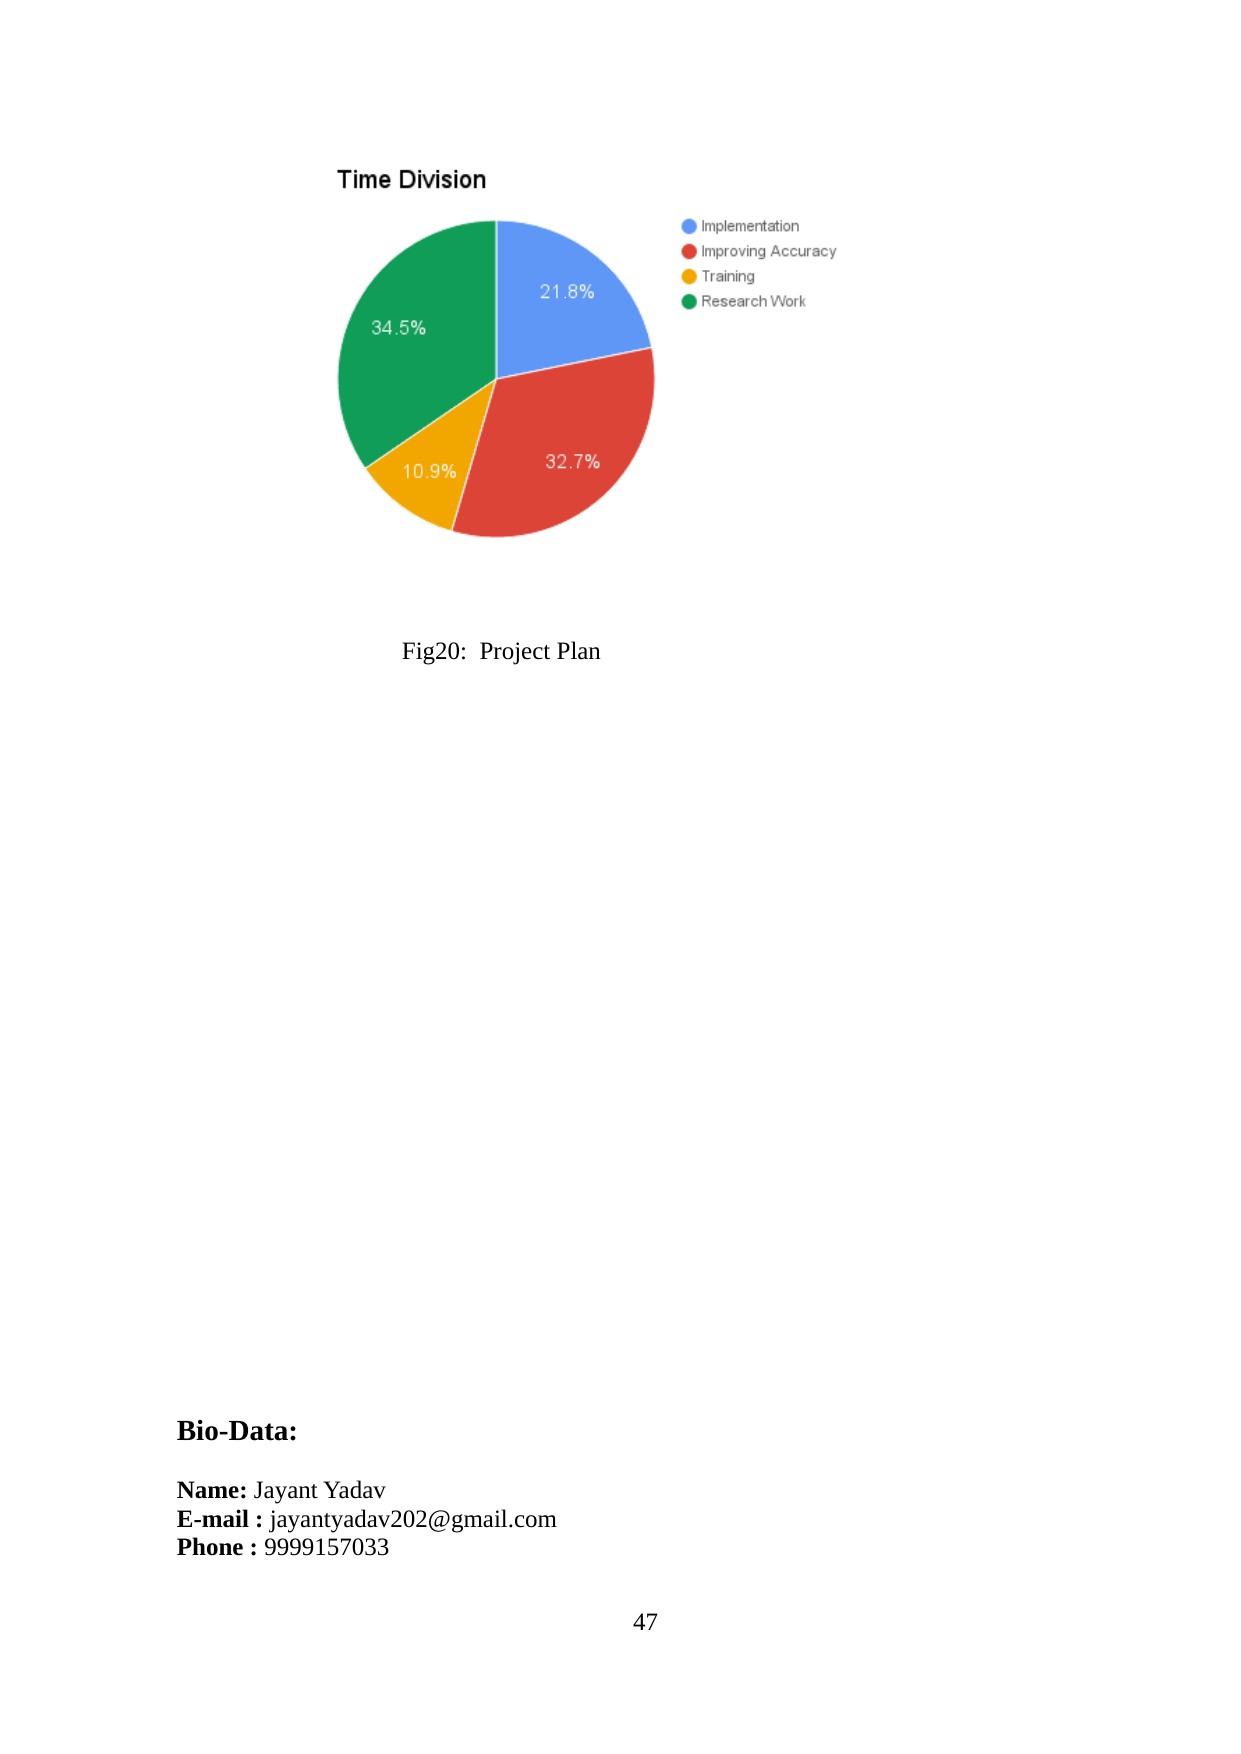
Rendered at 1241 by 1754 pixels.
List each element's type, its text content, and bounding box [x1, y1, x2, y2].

picture [176, 120, 1012, 637]
text Name: Jayant Yadav [177, 1475, 1122, 1504]
text Bio-Data: [177, 1413, 1122, 1446]
text E-mail : jayantyadav202@gmail.com [177, 1504, 1122, 1532]
text Fig20: Project Plan [177, 636, 1122, 665]
text Phone : 9999157033 [177, 1532, 1122, 1561]
